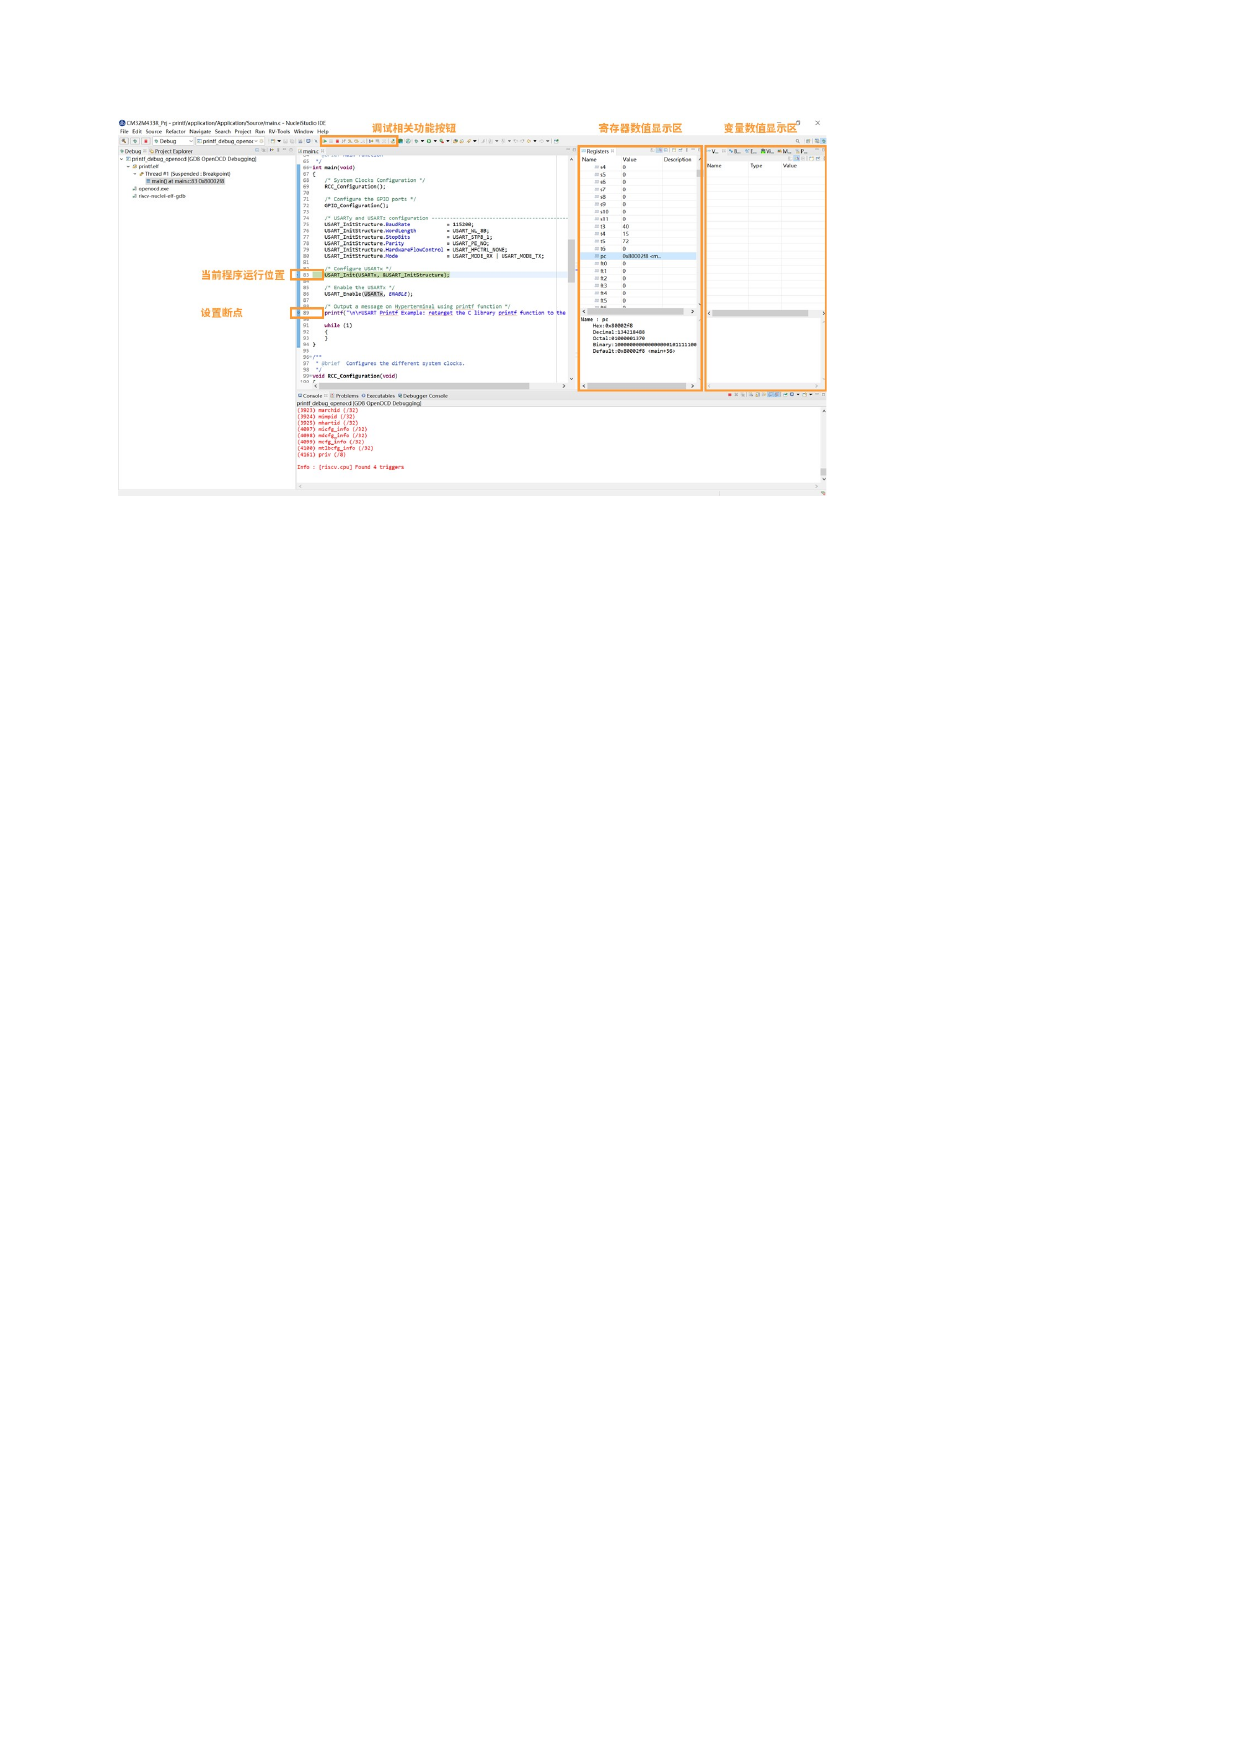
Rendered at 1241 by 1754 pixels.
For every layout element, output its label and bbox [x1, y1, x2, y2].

picture [118, 118, 827, 496]
